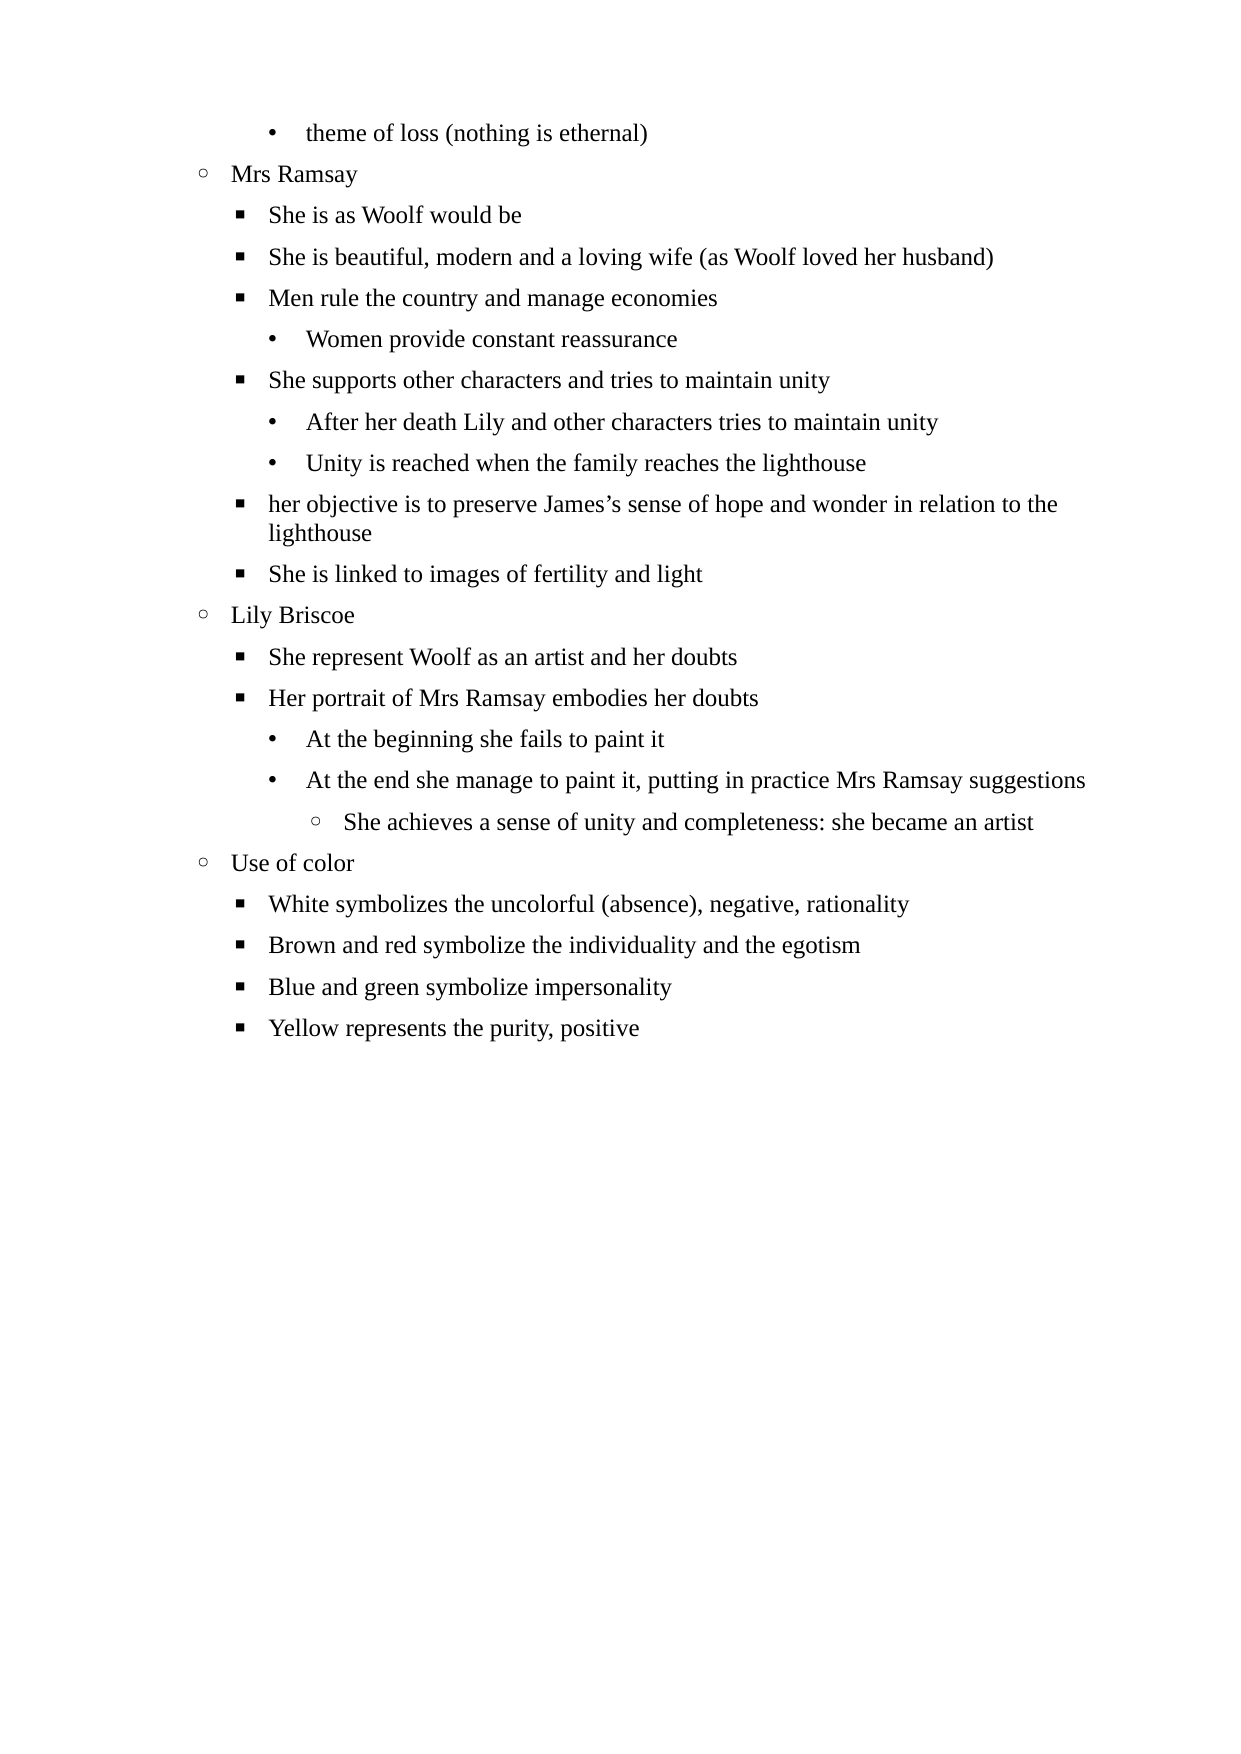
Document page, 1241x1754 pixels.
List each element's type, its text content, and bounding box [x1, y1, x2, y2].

list After her death Lily and other characters tries to maintain unity [268, 407, 1122, 436]
list At the end she manage to paint it, putting in practice Mrs Ramsay suggestions [268, 766, 1122, 794]
list Brown and red symbolize the individuality and the egotism [231, 931, 1122, 959]
list White symbolizes the uncolorful (absence), negative, rationality [231, 889, 1122, 918]
list She is as Woolf would be [231, 201, 1122, 229]
list Unity is reached when the family reaches the lighthouse [268, 448, 1122, 477]
list Yellow represents the purity, positive [231, 1013, 1122, 1042]
list Blue and green symbolize impersonality [231, 972, 1122, 1001]
list Women provide constant reassurance [268, 324, 1122, 353]
list Her portrait of Mrs Ramsay embodies her doubts [231, 683, 1122, 712]
list Mrs Ramsay [193, 159, 1122, 188]
list her objective is to preserve James’s sense of hope and wonder in relation to the lighthouse [231, 489, 1122, 547]
list At the beginning she fails to paint it [268, 724, 1122, 753]
list She represent Woolf as an artist and her doubts [231, 642, 1122, 671]
list Lily Briscoe [193, 601, 1122, 629]
list Use of color [193, 848, 1122, 877]
list She is linked to images of fertility and light [231, 559, 1122, 588]
list She is beautiful, modern and a loving wife (as Woolf loved her husband) [231, 242, 1122, 271]
list theme of loss (nothing is ethernal) [268, 118, 1122, 147]
list Men rule the country and manage economies [231, 283, 1122, 312]
list She supports other characters and tries to maintain unity [231, 366, 1122, 394]
list She achieves a sense of unity and completeness: she became an artist [306, 807, 1122, 836]
